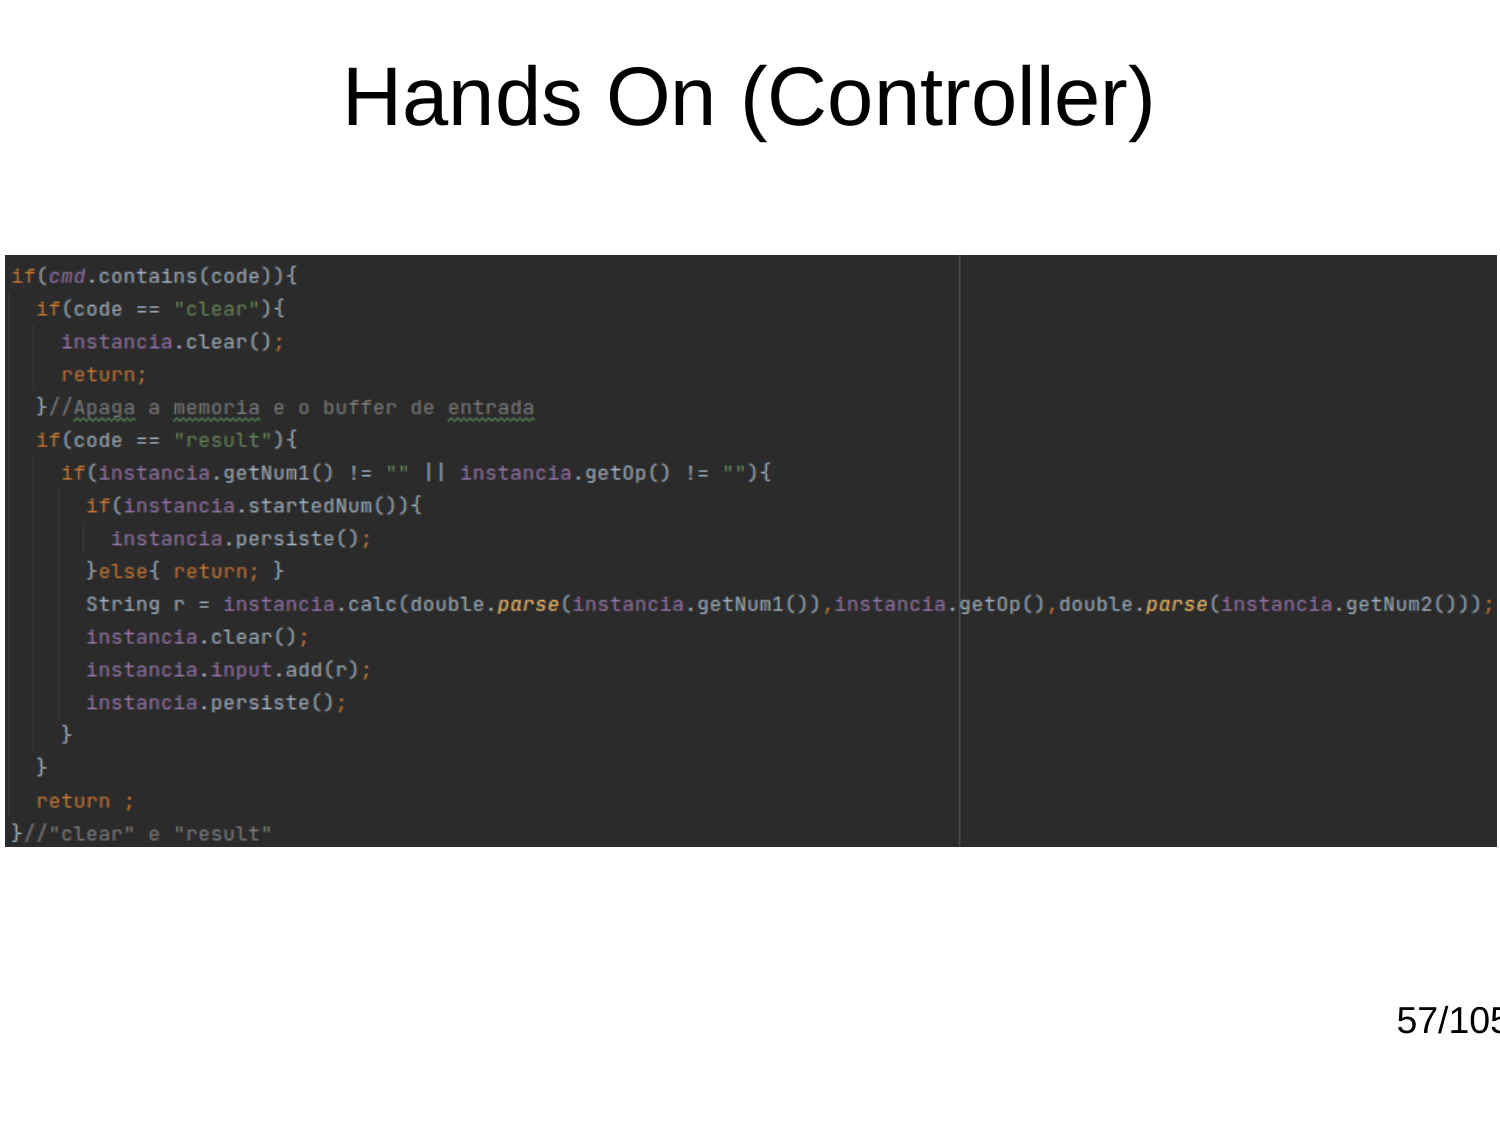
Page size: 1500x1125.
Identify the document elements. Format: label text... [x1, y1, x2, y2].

picture [5, 255, 1497, 847]
text_box Hands On (Controller) [74, 30, 1425, 155]
